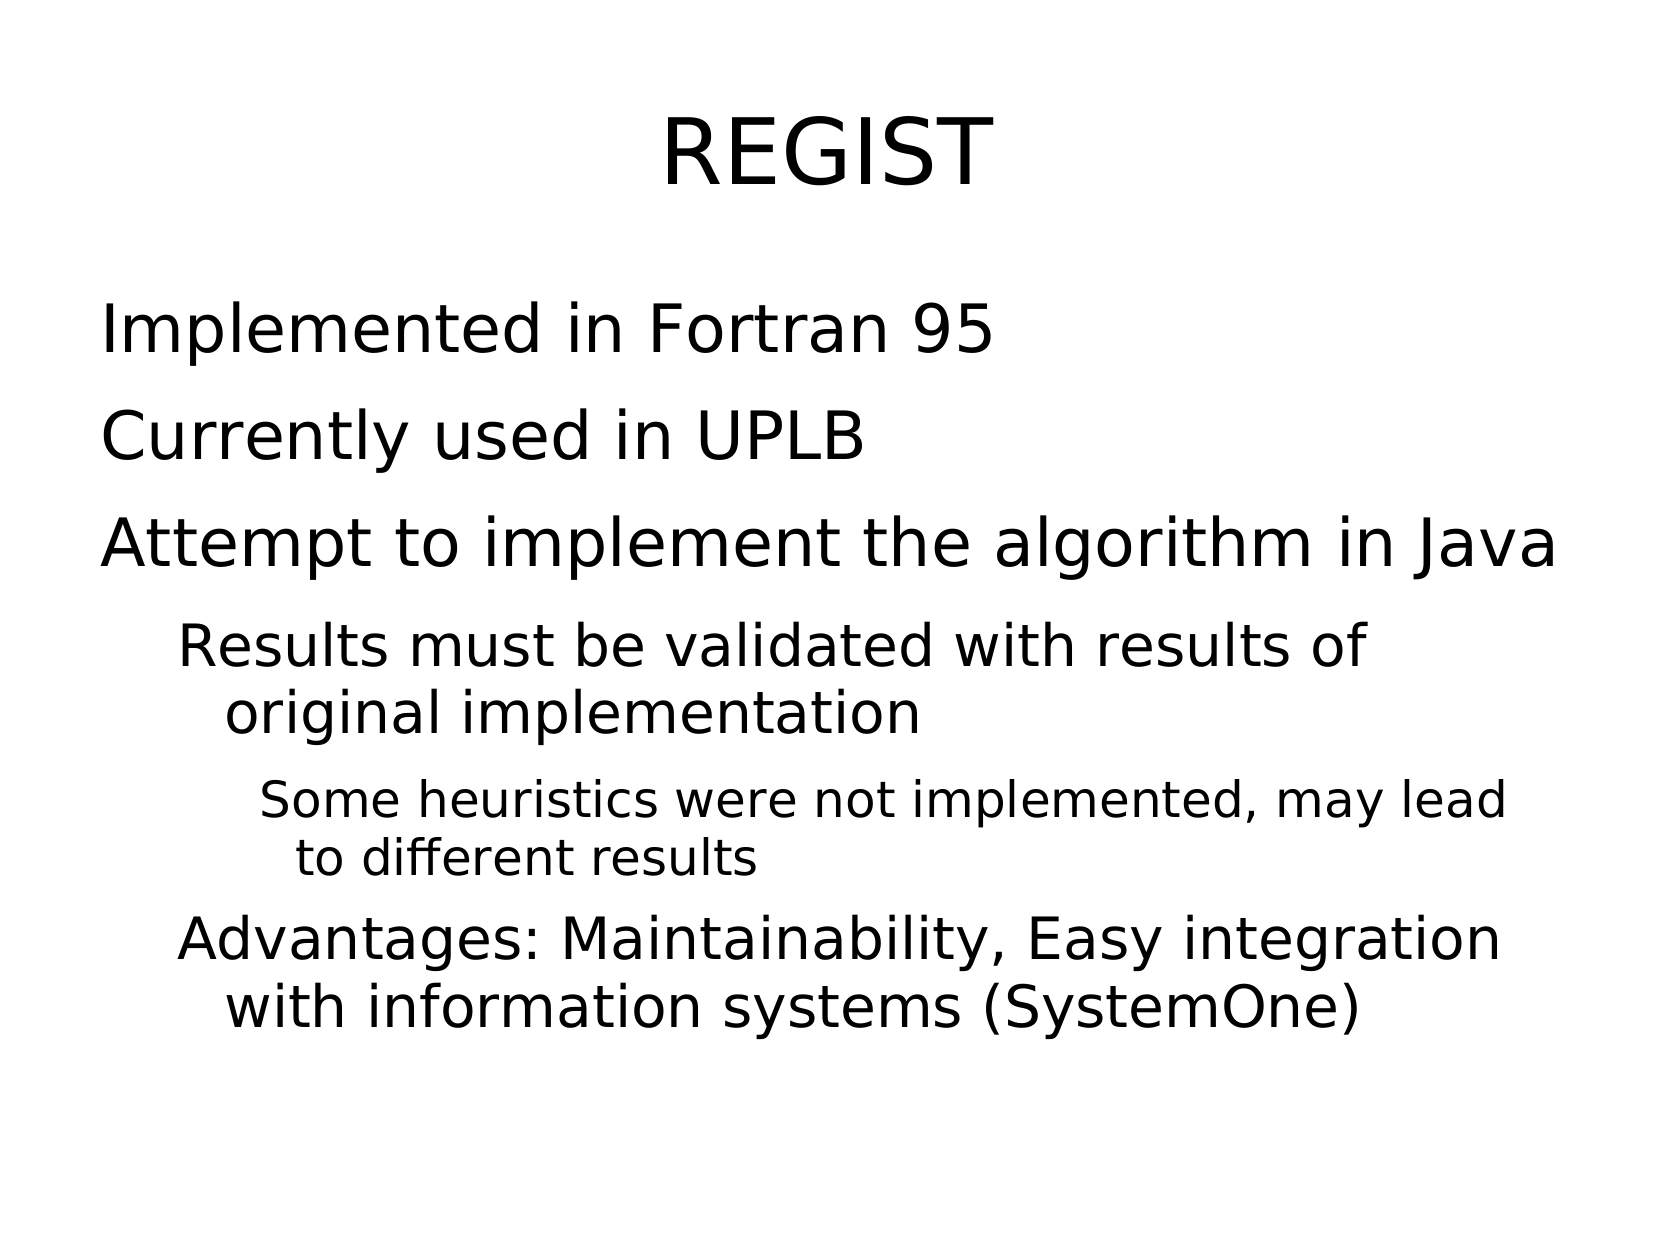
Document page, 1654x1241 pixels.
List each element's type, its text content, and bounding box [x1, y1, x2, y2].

title REGIST [82, 49, 1571, 257]
list Implemented in Fortran 95 Currently used in UPLB Attempt to implement the algorithm in Java Results must be validated with results of original implementation Some heuristics were not implemented, may lead to different results Advantages: Maintainability, Easy integration with information systems (SystemOne) [82, 290, 1571, 1119]
